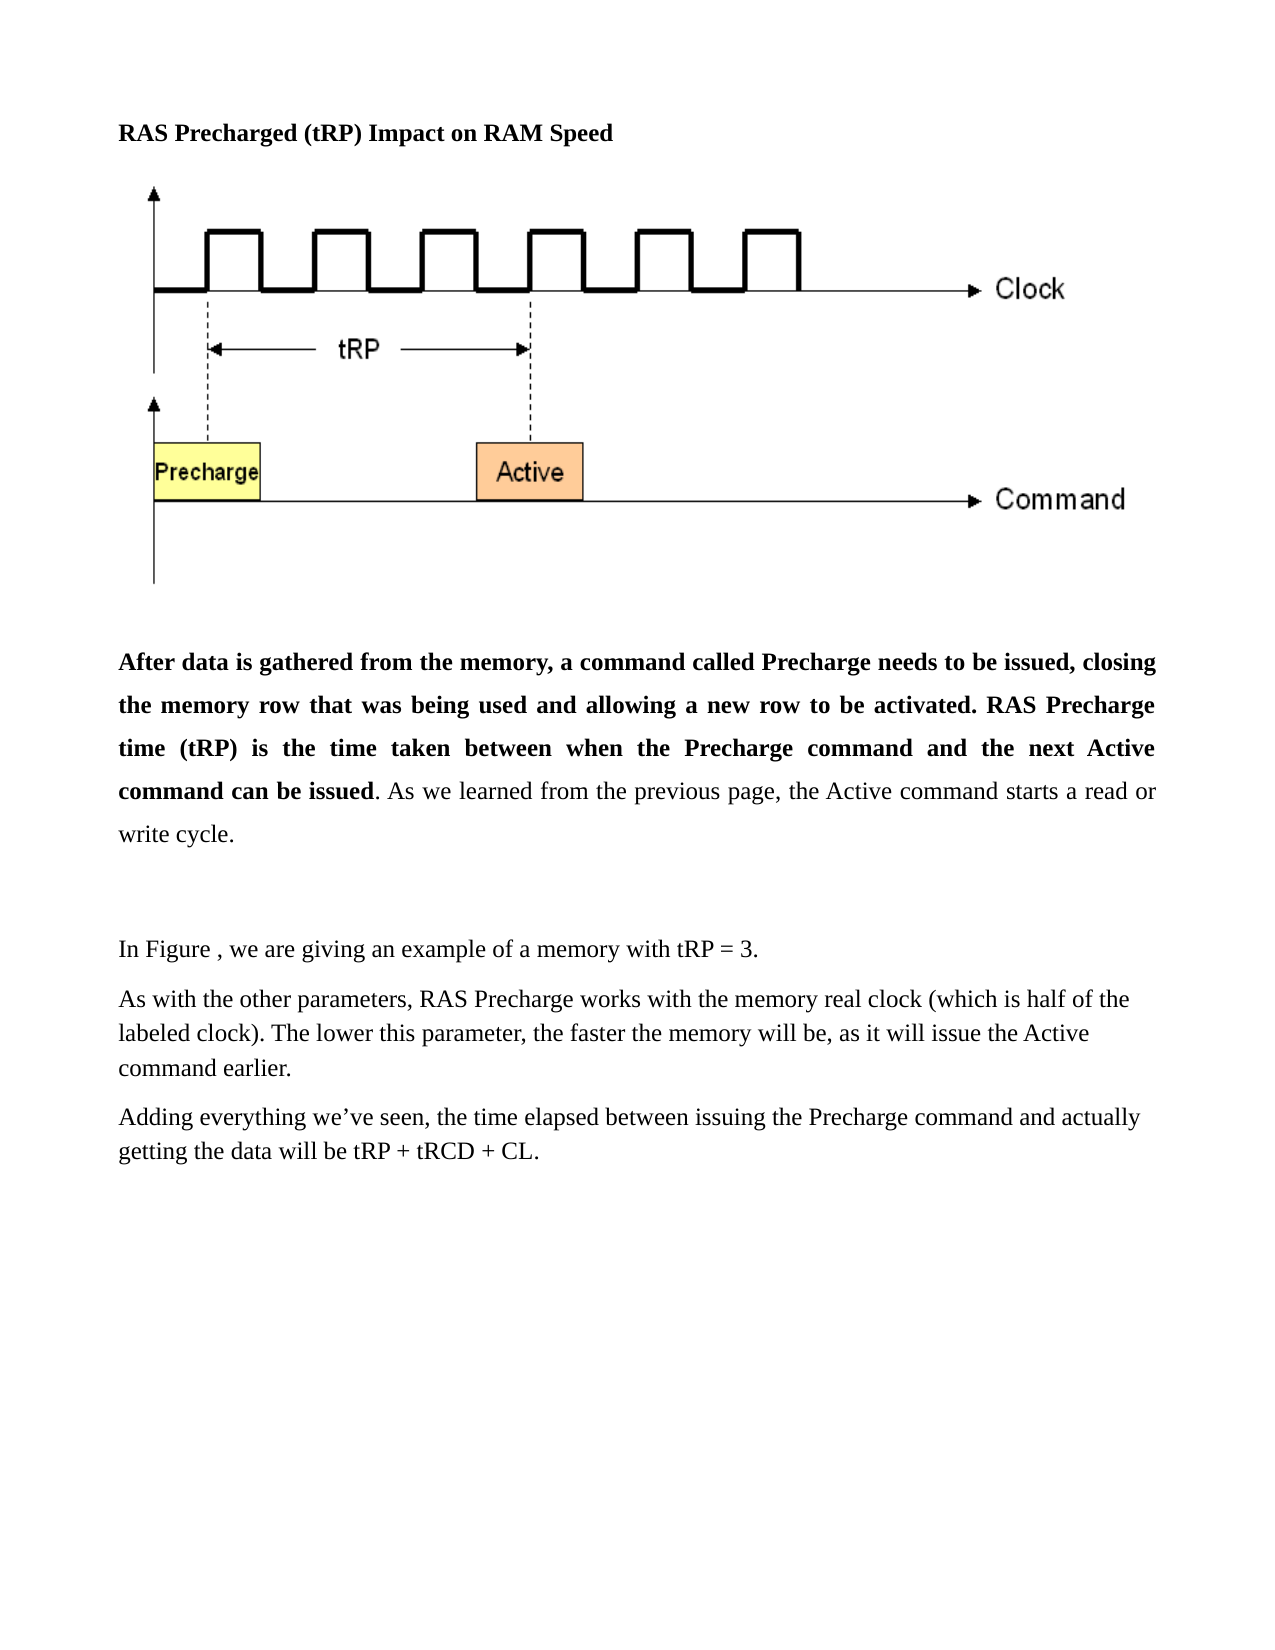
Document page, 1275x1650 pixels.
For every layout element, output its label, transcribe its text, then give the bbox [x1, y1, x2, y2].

subtitle RAS Precharged (tRP) Impact on RAM Speed [118, 118, 1157, 147]
text After data is gathered from the memory, a command called Precharge needs to be issued, closing the memory row that was being used and allowing a new row to be activated. RAS Precharge time (tRP) is the time taken between when the Precharge command and the next Active command can be issued. As we learned from the previous page, the Active command starts a read or write cycle. [118, 647, 1157, 848]
picture [140, 176, 1135, 590]
text Adding everything we’ve seen, the time elapsed between issuing the Precharge command and actually getting the data will be tRP + tRCD + CL. [118, 1102, 1157, 1165]
text As with the other parameters, RAS Precharge works with the memory real clock (which is half of the labeled clock). The lower this parameter, the faster the memory will be, as it will issue the Active command earlier. [118, 984, 1157, 1081]
text In Figure , we are giving an example of a memory with tRP = 3. [118, 934, 1157, 963]
